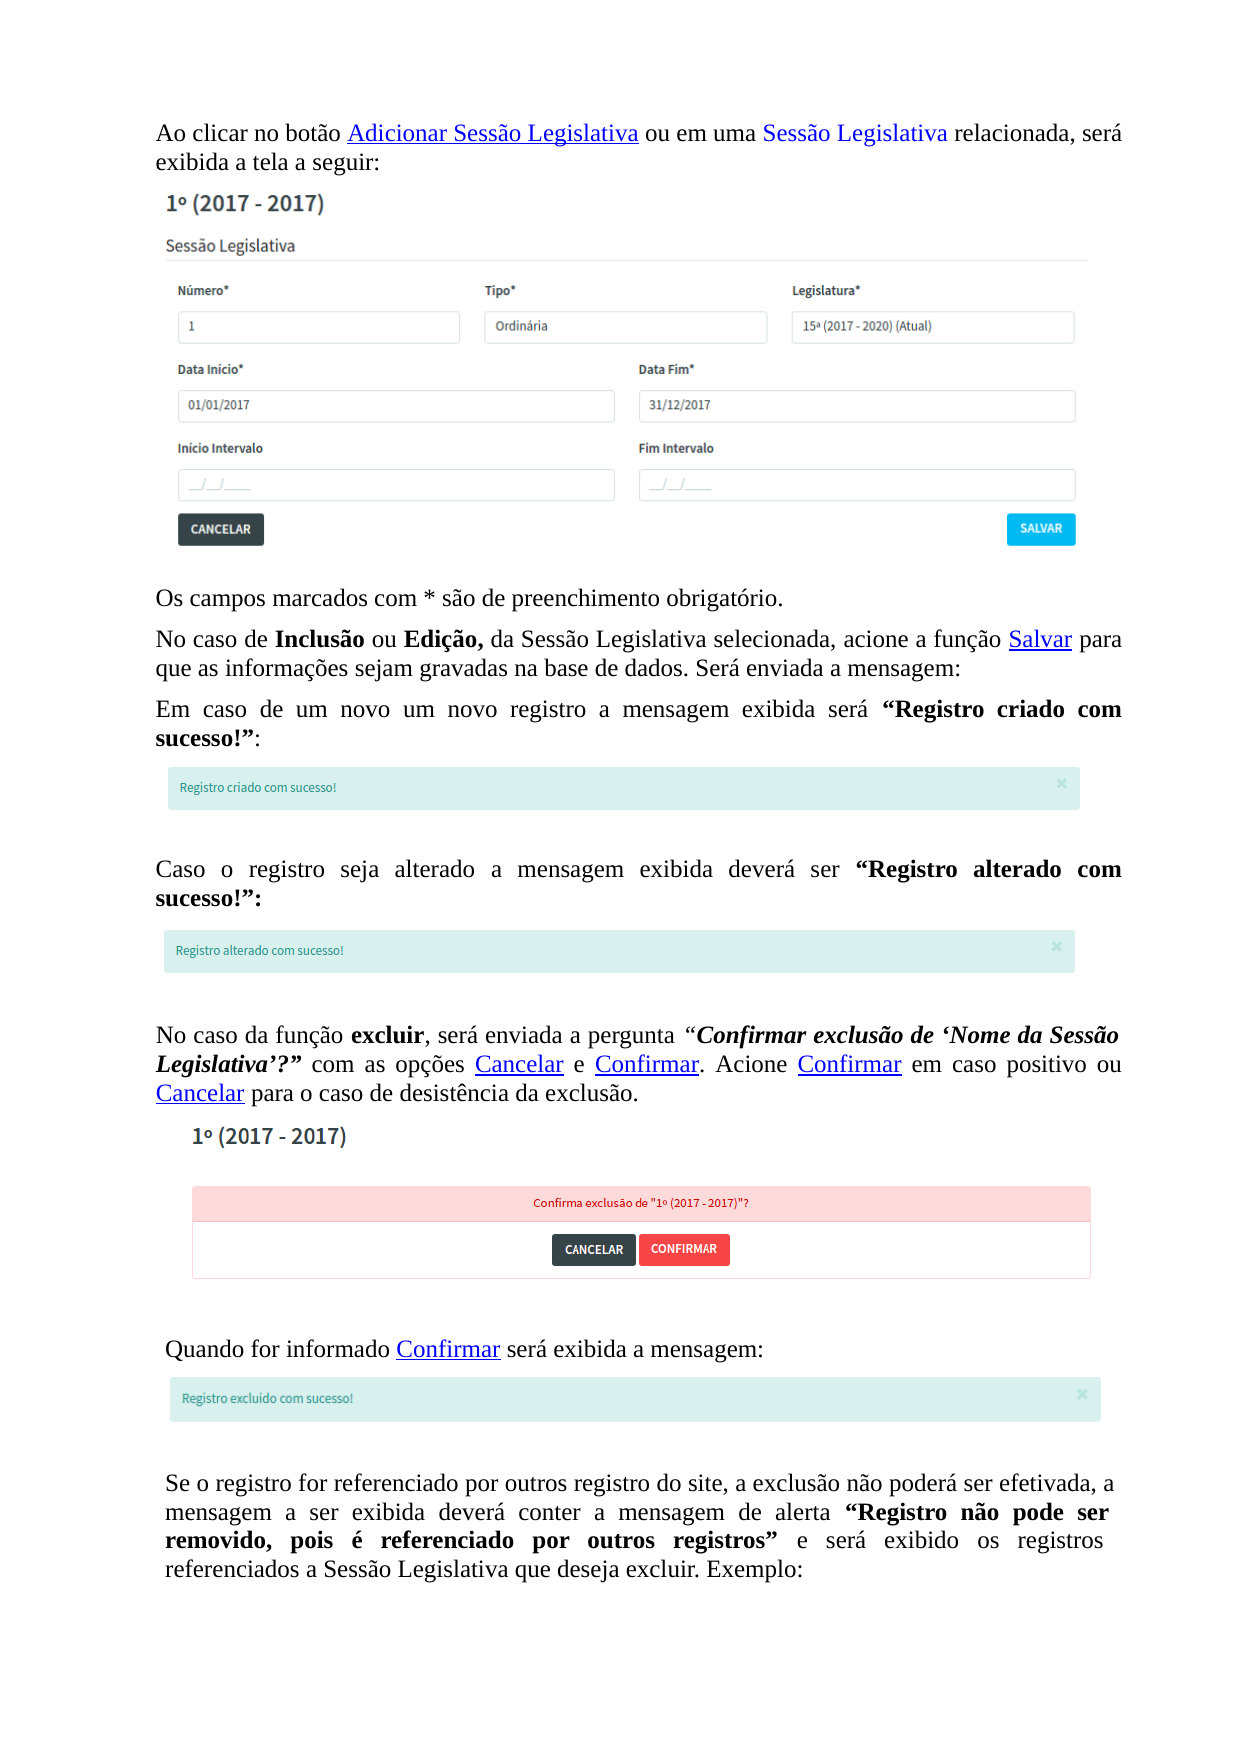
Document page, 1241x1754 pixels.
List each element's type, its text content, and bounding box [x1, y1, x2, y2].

picture [157, 924, 1084, 980]
picture [166, 1375, 1105, 1427]
text Ao clicar no botão Adicionar Sessão Legislativa ou em uma Sessão Legislativa relacionada, será exibida a tela a seguir: [155, 118, 1122, 176]
text No caso de Inclusão ou Edição, da Sessão Legislativa selecionada, acione a função Salvar para que as informações sejam gravadas na base de dados. Será enviada a mensagem: [155, 624, 1122, 682]
picture [165, 764, 1093, 814]
text Os campos marcados com * são de preenchimento obrigatório. [155, 583, 1122, 612]
text Em caso de um novo um novo registro a mensagem exibida será “Registro criado com sucesso!”: [155, 694, 1122, 752]
picture [164, 188, 1099, 566]
text Se o registro for referenciado por outros registro do site, a exclusão não poderá ser efetivada, a mensagem a ser exibida deverá conter a mensagem de alerta “Registro não pode ser removido, pois é referenciado por outros registros” e será exibido os registros referenciados a Sessão Legislativa que deseja excluir. Exemplo: [118, 1468, 1122, 1583]
text No caso da função excluir, será enviada a pergunta “Confirmar exclusão de ‘Nome da Sessão Legislativa’?” com as opções Cancelar e Confirmar. Acione Confirmar em caso positivo ou Cancelar para o caso de desistência da exclusão. [156, 1021, 1122, 1107]
picture [183, 1119, 1101, 1293]
text Quando for informado Confirmar será exibida a mensagem: [118, 1334, 1122, 1362]
text Caso o registro seja alterado a mensagem exibida deverá ser “Registro alterado com sucesso!”: [155, 854, 1122, 912]
